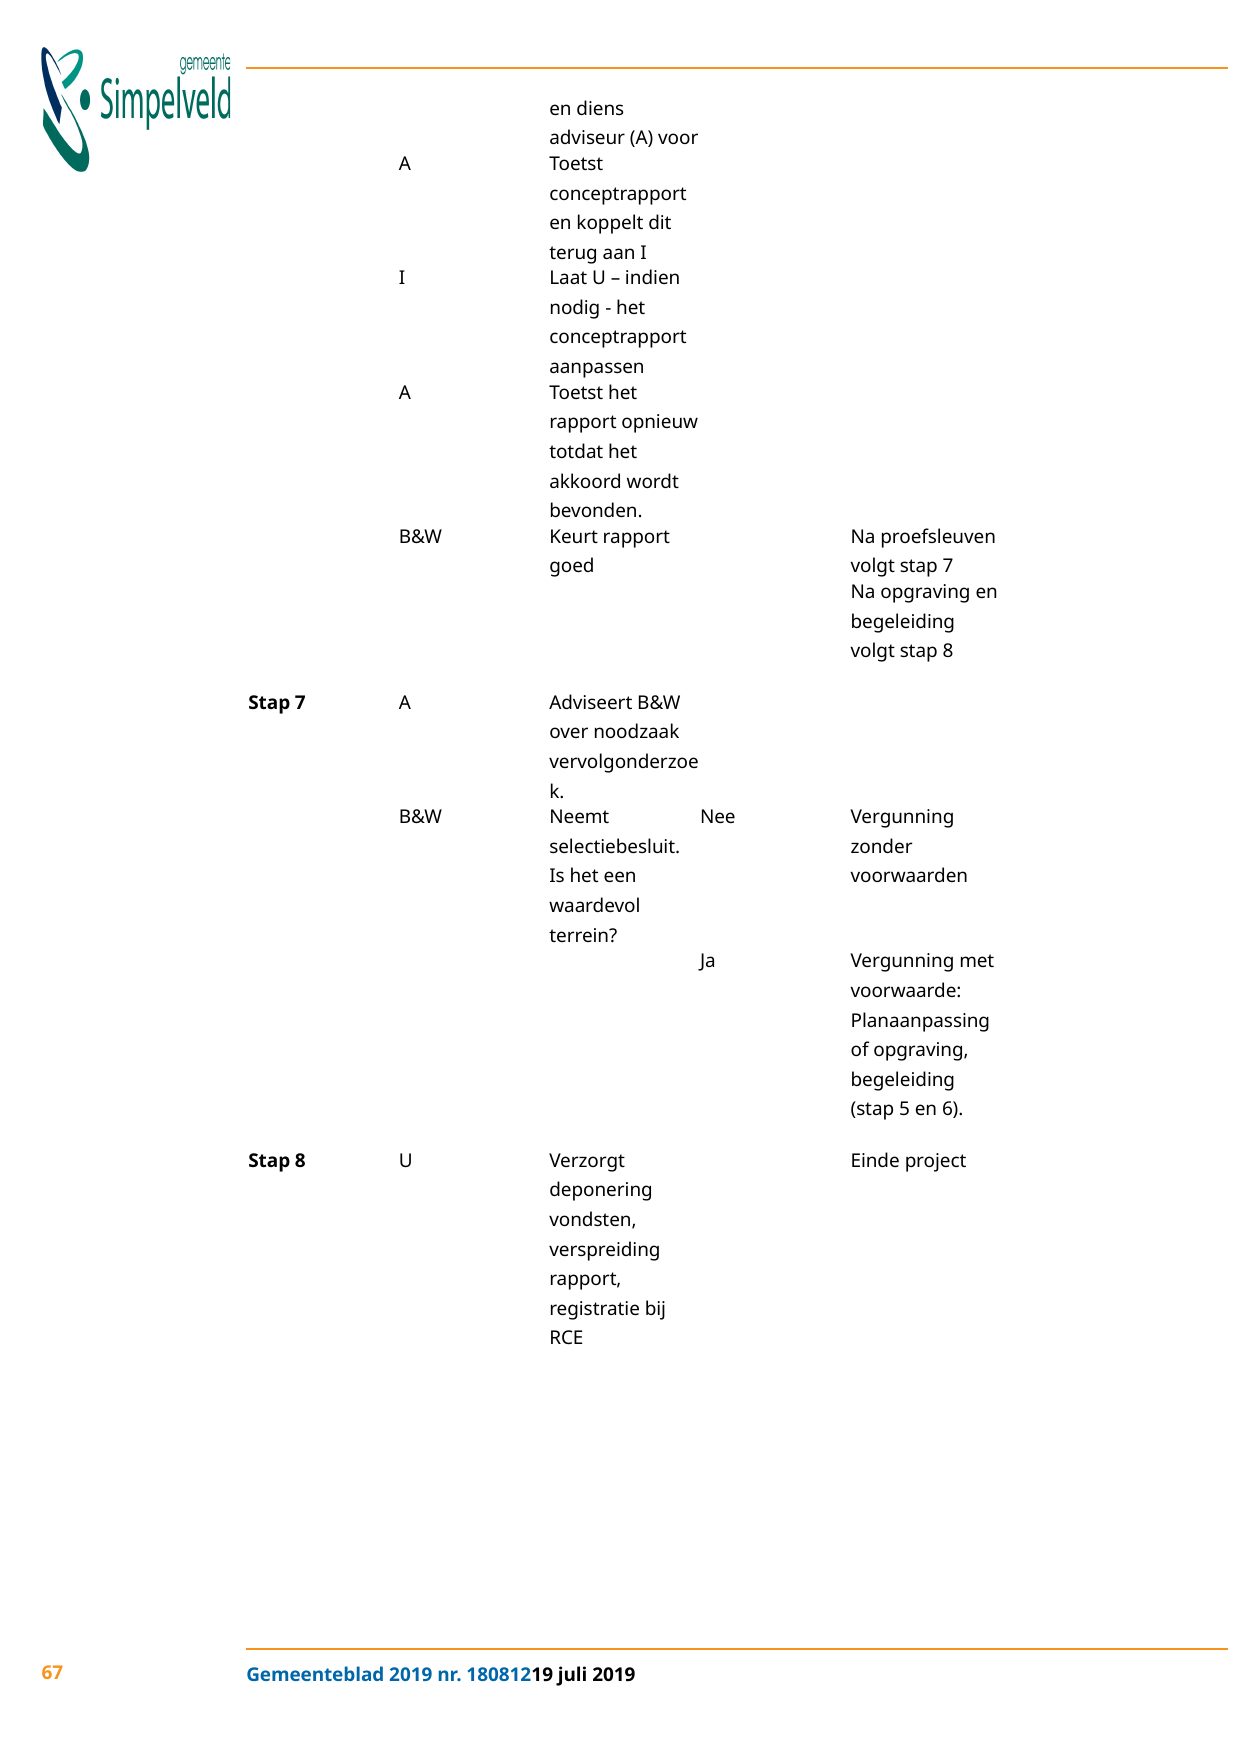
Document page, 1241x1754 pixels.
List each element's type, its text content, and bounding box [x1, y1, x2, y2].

table_cell B&W [399, 804, 549, 1121]
table_cell [700, 379, 850, 523]
table_cell [700, 1147, 850, 1350]
table_cell [700, 150, 850, 264]
table_cell U [399, 1147, 549, 1350]
table_cell [248, 663, 1001, 689]
table_cell [700, 95, 850, 150]
table_cell [700, 523, 850, 663]
table_cell Toetst conceptrapport en koppelt dit terug aan I [549, 150, 700, 264]
table_cell Na proefsleuven volgt stap 7 [850, 523, 1001, 578]
table_cell Laat U – indien nodig - het conceptrapport aanpassen [549, 265, 700, 379]
table_cell Vergunning zonder voorwaarden [850, 804, 1001, 948]
table_cell [850, 379, 1001, 523]
table_cell Toetst het rapport opnieuw totdat het akkoord wordt bevonden. [549, 379, 700, 523]
table_cell Na opgraving en begeleiding volgt stap 8 [850, 579, 1001, 663]
table_cell Neemt selectiebesluit. Is het een waardevol terrein? [549, 804, 700, 948]
table_cell Adviseert B&W over noodzaak vervolgonderzoek. [549, 689, 700, 803]
table_cell A [399, 379, 549, 523]
table_cell [248, 1121, 1001, 1147]
table_cell Einde project [850, 1147, 1001, 1350]
picture [41, 47, 231, 172]
table_cell Ja [700, 948, 850, 1121]
table_cell Nee [700, 804, 850, 948]
table_cell [850, 95, 1001, 150]
table_cell [248, 804, 398, 1121]
table_cell [850, 150, 1001, 264]
table_cell en diens adviseur (A) voor [549, 95, 700, 150]
table_cell Stap 8 [248, 1147, 398, 1350]
table_cell A [399, 689, 549, 803]
table_cell Stap 7 [248, 689, 398, 803]
table_cell [700, 689, 850, 803]
table_cell [700, 265, 850, 379]
table_cell [549, 948, 700, 1121]
table_cell B&W [399, 523, 549, 663]
table_cell Keurt rapport goed [549, 523, 700, 663]
table_cell [850, 265, 1001, 379]
table_cell [850, 689, 1001, 803]
table_cell I [399, 265, 549, 379]
table_cell [399, 95, 549, 150]
table_cell A [399, 150, 549, 264]
table_cell Verzorgt deponering vondsten, verspreiding rapport, registratie bij RCE [549, 1147, 700, 1350]
table_cell [248, 95, 398, 663]
table_cell Vergunning met voorwaarde: Planaanpassing of opgraving, begeleiding (stap 5 en 6). [850, 948, 1001, 1121]
